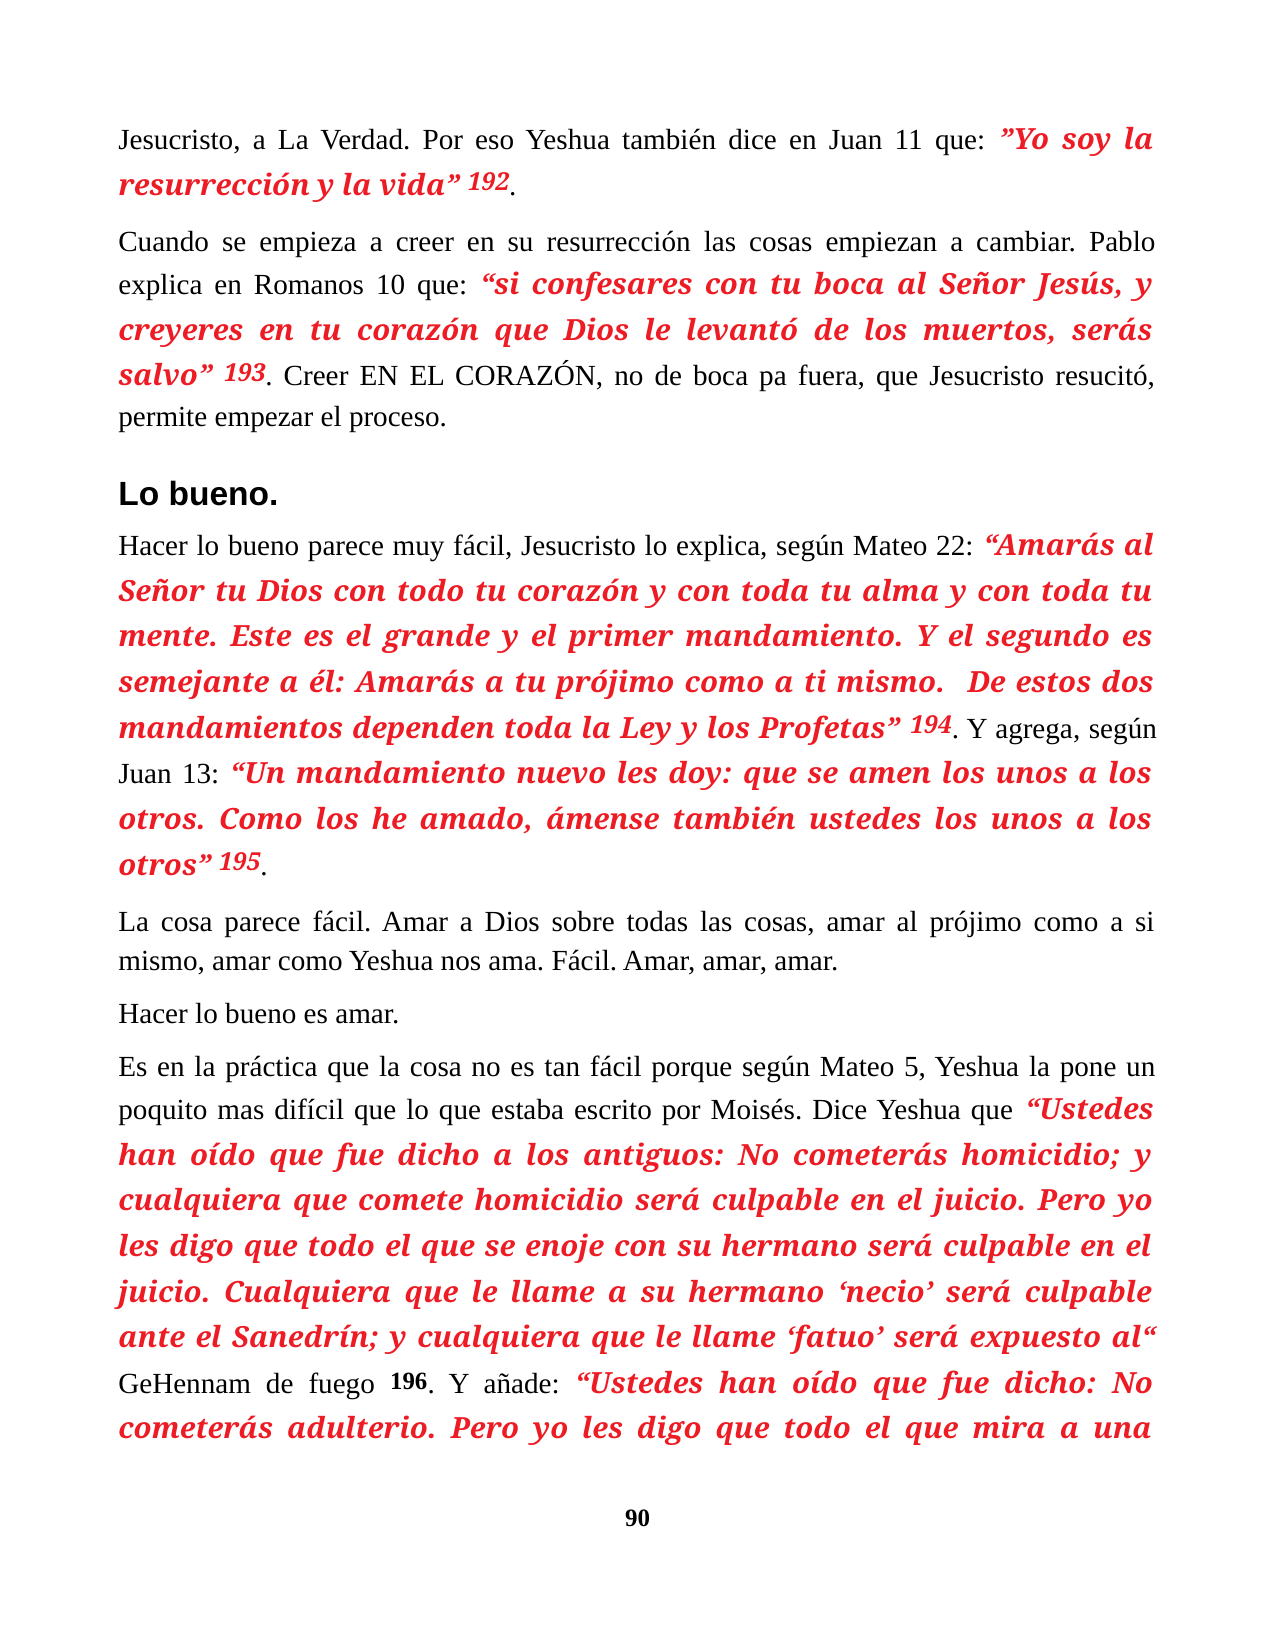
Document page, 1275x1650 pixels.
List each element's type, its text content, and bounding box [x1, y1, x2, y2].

text Jesucristo, a La Verdad. Por eso Yeshua también dice en Juan 11 que: ”Yo soy la resurrección y la vida” . [118, 118, 1157, 203]
text La cosa parece fácil. Amar a Dios sobre todas las cosas, amar al prójimo como a si mismo, amar como Yeshua nos ama. Fácil. Amar, amar, amar. [118, 904, 1157, 976]
text Es en la práctica que la cosa no es tan fácil porque según Mateo 5, Yeshua la pone un poquito mas difícil que lo que estaba escrito por Moisés. Dice Yeshua que “Ustedes han oído que fue dicho a los antiguos: No cometerás homicidio; y cualquiera que comete homicidio será culpable en el juicio. Pero yo les digo que todo el que se enoje con su hermano será culpable en el juicio. Cualquiera que le llame a su hermano ‘necio’ será culpable ante el Sanedrín; y cualquiera que le llame ‘fatuo’ será expuesto al“ GeHennam de fuego . Y añade: “Ustedes han oído que fue dicho: No cometerás adulterio. Pero yo les digo que todo el que mira a una [118, 1049, 1157, 1447]
text Hacer lo bueno es amar. [118, 996, 1157, 1029]
text Cuando se empieza a creer en su resurrección las cosas empiezan a cambiar. Pablo explica en Romanos 10 que: “si confesares con tu boca al Señor Jesús, y creyeres en tu corazón que Dios le levantó de los muertos, serás salvo” . Creer EN EL CORAZÓN, no de boca pa fuera, que Jesucristo resucitó, permite empezar el proceso. [118, 224, 1157, 433]
subtitle Lo bueno. [118, 473, 1157, 512]
text Hacer lo bueno parece muy fácil, Jesucristo lo explica, según Mateo 22: “Amarás al Señor tu Dios con todo tu corazón y con toda tu alma y con toda tu mente. Este es el grande y el primer mandamiento. Y el segundo es semejante a él: Amarás a tu prójimo como a ti mismo. De estos dos mandamientos dependen toda la Ley y los Profetas” . Y agrega, según Juan 13: “Un mandamiento nuevo les doy: que se amen los unos a los otros. Como los he amado, ámense también ustedes los unos a los otros” . [118, 524, 1157, 883]
